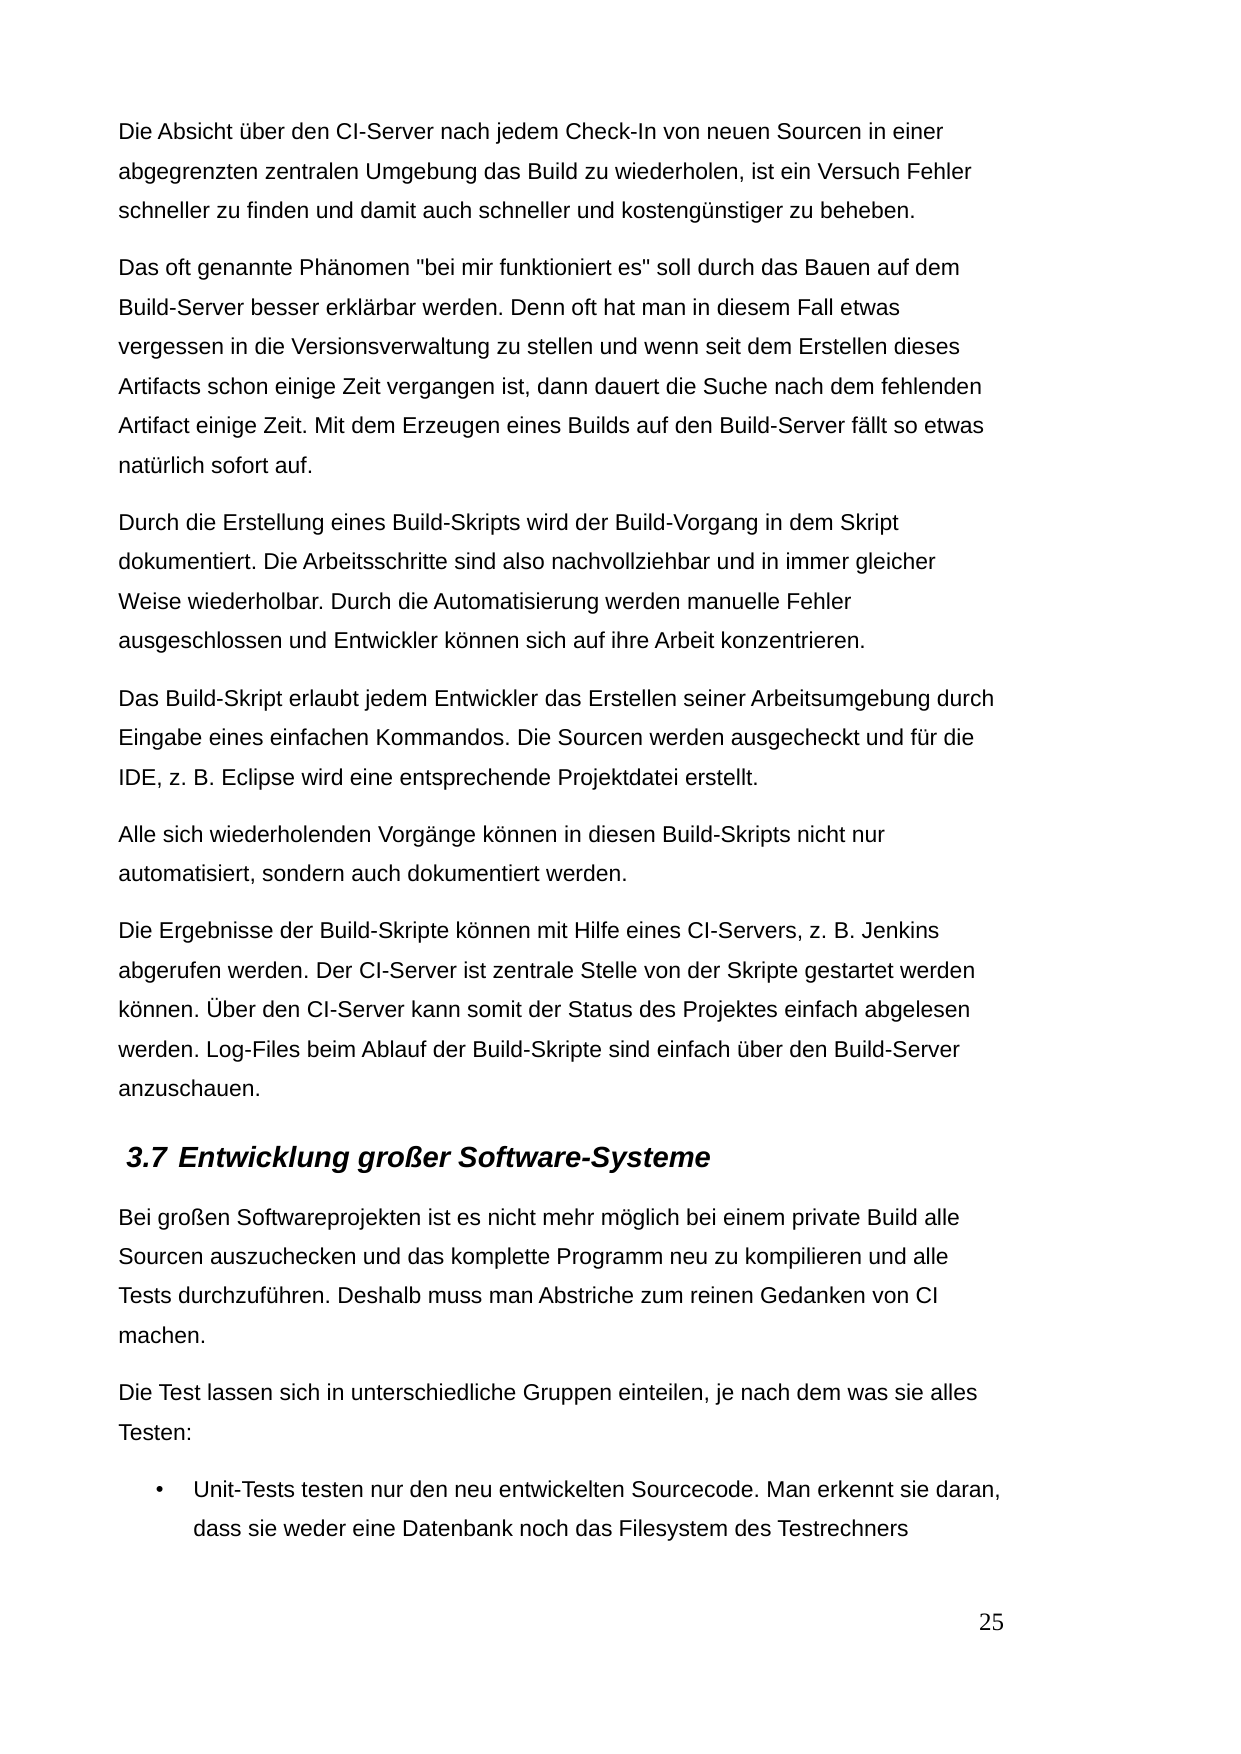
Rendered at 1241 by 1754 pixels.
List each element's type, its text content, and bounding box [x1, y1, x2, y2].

text Bei großen Softwareprojekten ist es nicht mehr möglich bei einem private Build alle Sourcen auszuchecken und das komplette Programm neu zu kompilieren und alle Tests durchzuführen. Deshalb muss man Abstriche zum reinen Gedanken von CI machen. [118, 1203, 1004, 1348]
list Unit-Tests testen nur den neu entwickelten Sourcecode. Man erkennt sie daran, dass sie weder eine Datenbank noch das Filesystem des Testrechners [156, 1476, 1004, 1542]
text Die Ergebnisse der Build-Skripte können mit Hilfe eines CI-Servers, z. B. Jenkins abgerufen werden. Der CI-Server ist zentrale Stelle von der Skripte gestartet werden können. Über den CI-Server kann somit der Status des Projektes einfach abgelesen werden. Log-Files beim Ablauf der Build-Skripte sind einfach über den Build-Server anzuschauen. [118, 917, 1004, 1102]
text Durch die Erstellung eines Build-Skripts wird der Build-Vorgang in dem Skript dokumentiert. Die Arbeitsschritte sind also nachvollziehbar und in immer gleicher Weise wiederholbar. Durch die Automatisierung werden manuelle Fehler ausgeschlossen und Entwickler können sich auf ihre Arbeit konzentrieren. [118, 509, 1004, 654]
text Die Test lassen sich in unterschiedliche Gruppen einteilen, je nach dem was sie alles Testen: [118, 1379, 1004, 1445]
subtitle Entwicklung großer Software-Systeme [118, 1140, 1004, 1173]
text Das Build-Skript erlaubt jedem Entwickler das Erstellen seiner Arbeitsumgebung durch Eingabe eines einfachen Kommandos. Die Sourcen werden ausgecheckt und für die IDE, z. B. Eclipse wird eine entsprechende Projektdatei erstellt. [118, 684, 1004, 790]
text Das oft genannte Phänomen "bei mir funktioniert es" soll durch das Bauen auf dem Build-Server besser erklärbar werden. Denn oft hat man in diesem Fall etwas vergessen in die Versionsverwaltung zu stellen und wenn seit dem Erstellen dieses Artifacts schon einige Zeit vergangen ist, dann dauert die Suche nach dem fehlenden Artifact einige Zeit. Mit dem Erzeugen eines Builds auf den Build-Server fällt so etwas natürlich sofort auf. [118, 254, 1004, 478]
text Alle sich wiederholenden Vorgänge können in diesen Build-Skripts nicht nur automatisiert, sondern auch dokumentiert werden. [118, 821, 1004, 886]
text Die Absicht über den CI-Server nach jedem Check-In von neuen Sourcen in einer abgegrenzten zentralen Umgebung das Build zu wiederholen, ist ein Versuch Fehler schneller zu finden und damit auch schneller und kostengünstiger zu beheben. [118, 118, 1004, 223]
